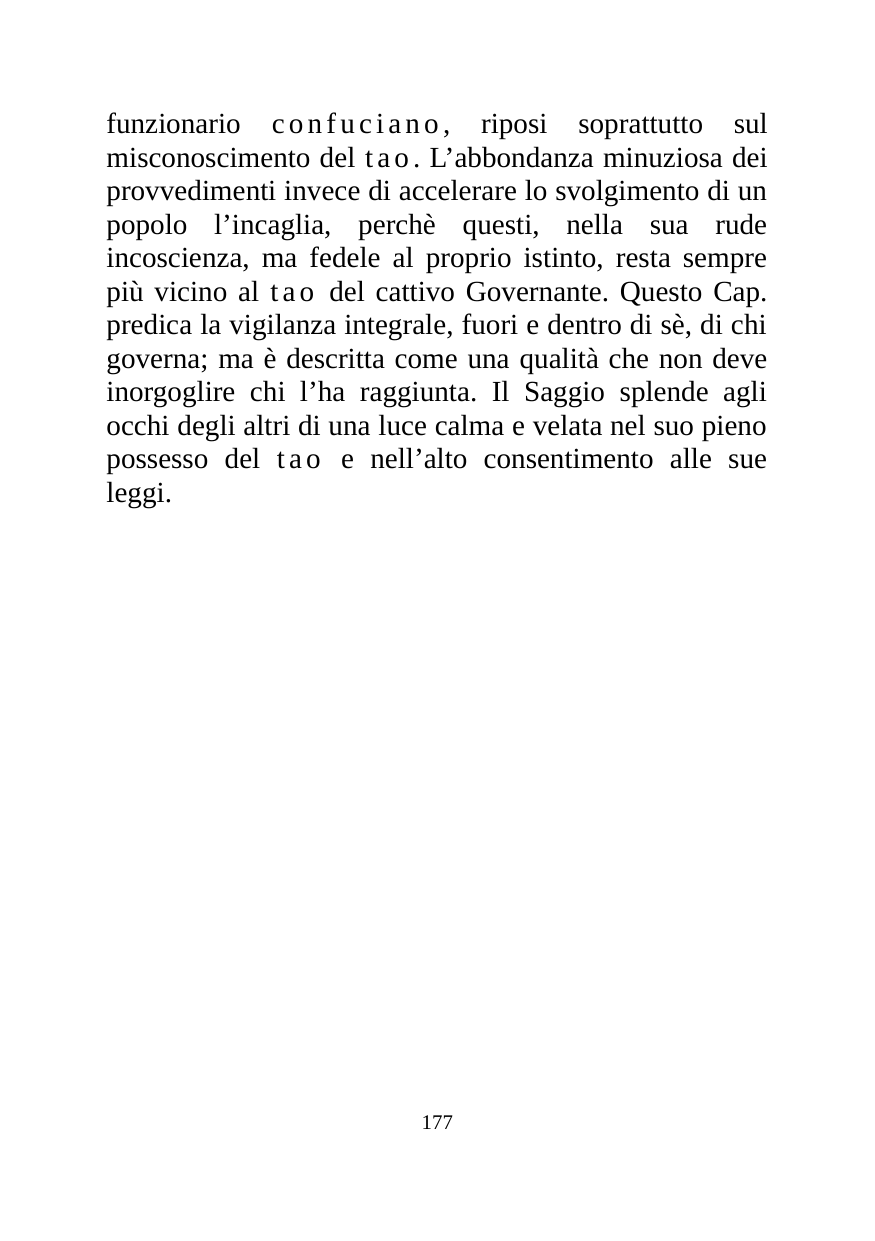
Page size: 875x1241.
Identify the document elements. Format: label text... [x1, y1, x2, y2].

text funzionario confuciano, riposi soprattutto sul misconoscimento del tao. L’abbondanza minuziosa dei provvedimenti invece di accelerare lo svolgimento di un popolo l’incaglia, perchè questi, nella sua rude incoscienza, ma fedele al proprio istinto, resta sempre più vicino al tao del cattivo Governante. Questo Cap. predica la vigilanza integrale, fuori e dentro di sè, di chi governa; ma è descritta come una qualità che non deve inorgoglire chi l’ha raggiunta. Il Saggio splende agli occhi degli altri di una luce calma e velata nel suo pieno possesso del tao e nell’alto consentimento alle sue leggi. [106, 106, 768, 509]
